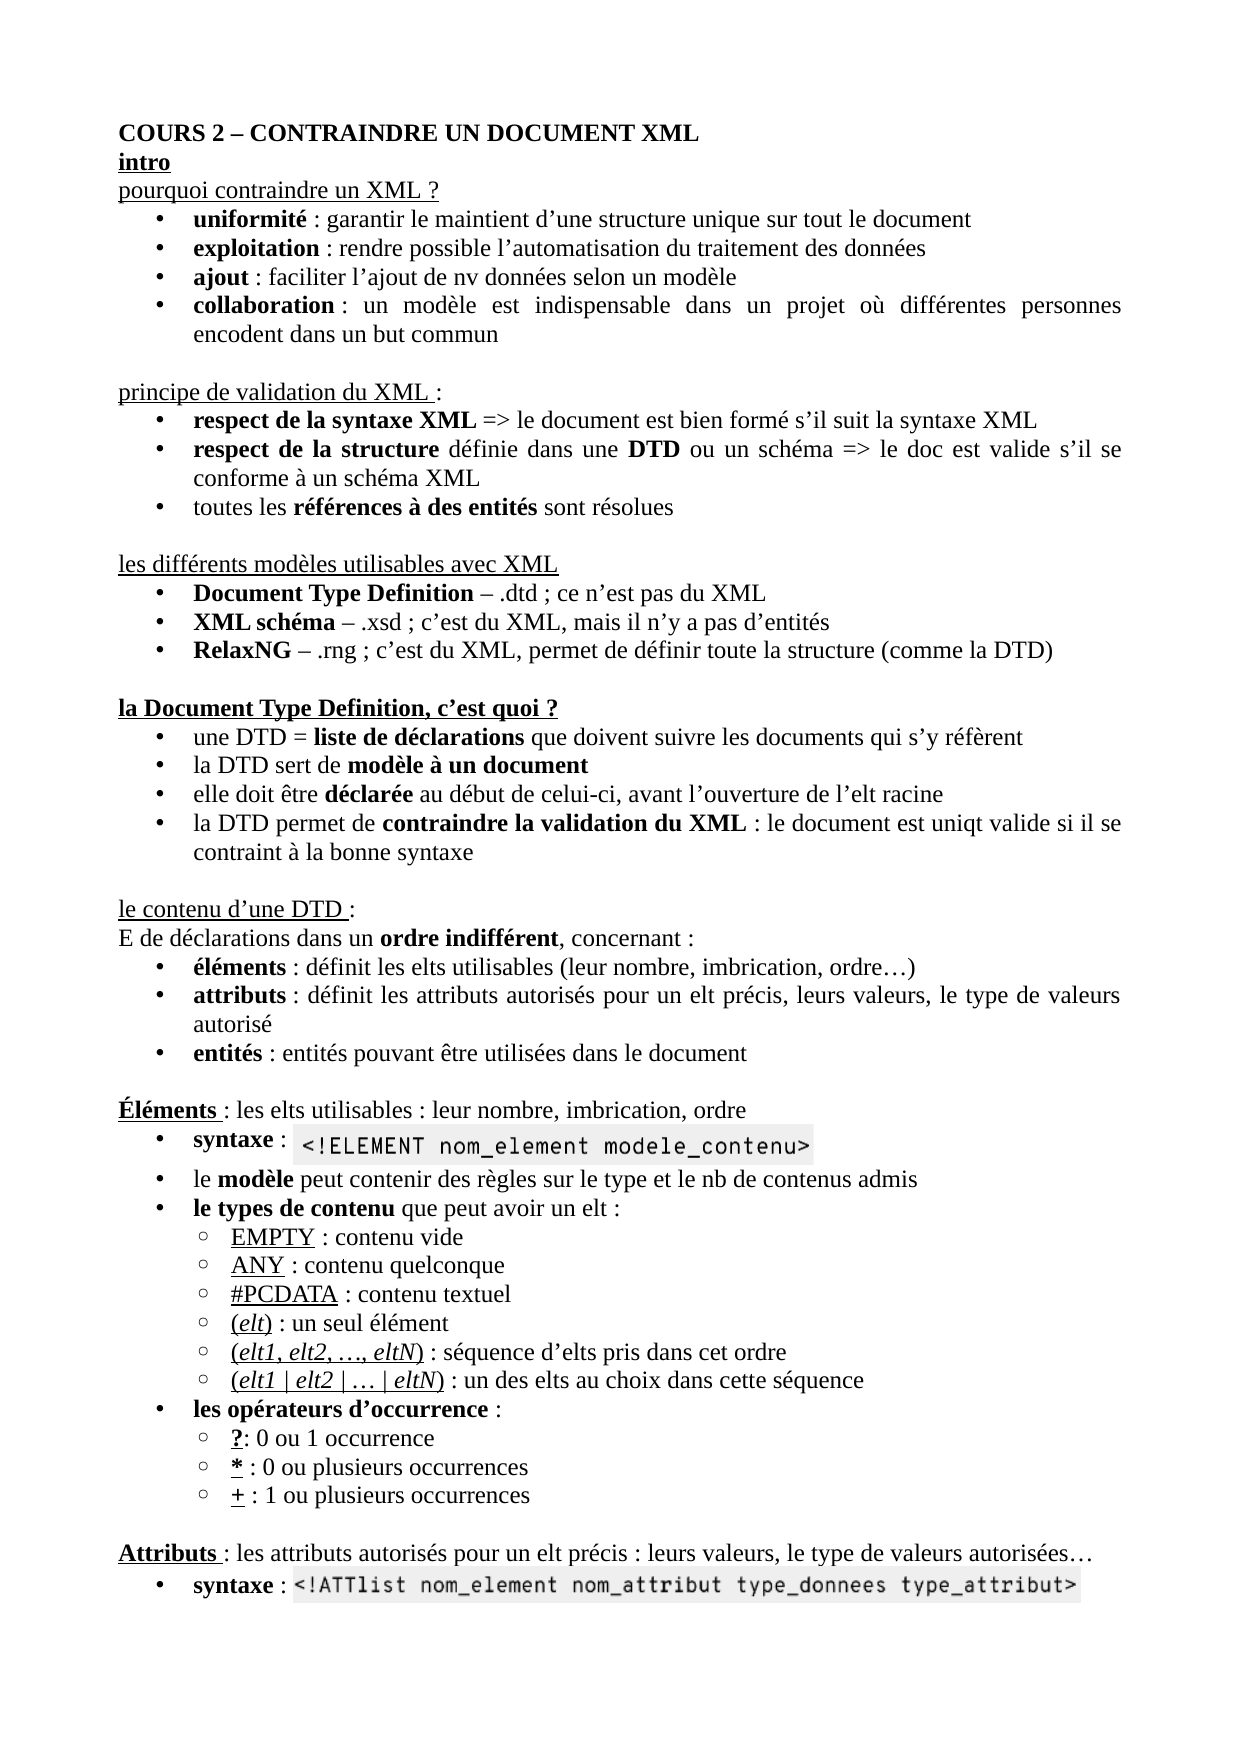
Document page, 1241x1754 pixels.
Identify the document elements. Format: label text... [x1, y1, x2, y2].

text principe de validation du XML : [118, 377, 1122, 406]
text les différents modèles utilisables avec XML [118, 549, 1122, 578]
list toutes les références à des entités sont résolues [156, 492, 1122, 521]
list + : 1 ou plusieurs occurrences [193, 1481, 1122, 1509]
list (elt) : un seul élément [193, 1308, 1122, 1337]
text la Document Type Definition, c’est quoi ? [118, 693, 1122, 722]
list ajout : faciliter l’ajout de nv données selon un modèle [156, 262, 1122, 291]
text Attributs : les attributs autorisés pour un elt précis : leurs valeurs, le type de valeurs autorisées… [118, 1538, 1122, 1567]
list respect de la structure définie dans une DTD ou un schéma => le doc est valide s’il se conforme à un schéma XML [156, 434, 1122, 492]
list éléments : définit les elts utilisables (leur nombre, imbrication, ordre…) [156, 952, 1122, 981]
list syntaxe : [156, 1567, 293, 1602]
list elle doit être déclarée au début de celui-ci, avant l’ouverture de l’elt racine [156, 779, 1122, 808]
list RelaxNG – .rng ; c’est du XML, permet de définir toute la structure (comme la DTD) [156, 636, 1122, 664]
list #PCDATA : contenu textuel [193, 1279, 1122, 1308]
text Éléments : les elts utilisables : leur nombre, imbrication, ordre [118, 1096, 1122, 1124]
list exploitation : rendre possible l’automatisation du traitement des données [156, 233, 1122, 262]
list uniformité : garantir le maintient d’une structure unique sur tout le document [156, 204, 1122, 233]
list respect de la syntaxe XML => le document est bien formé s’il suit la syntaxe XML [156, 406, 1122, 434]
list [1081, 1567, 1122, 1602]
list (elt1 | elt2 | … | eltN) : un des elts au choix dans cette séquence [193, 1366, 1122, 1394]
list le modèle peut contenir des règles sur le type et le nb de contenus admis [156, 1164, 1122, 1193]
text pourquoi contraindre un XML ? [118, 176, 1122, 204]
list ?: 0 ou 1 occurrence [193, 1423, 1122, 1452]
text E de déclarations dans un ordre indifférent, concernant : [118, 923, 1122, 952]
list ANY : contenu quelconque [193, 1251, 1122, 1279]
list le types de contenu que peut avoir un elt : [156, 1193, 1122, 1222]
text intro [118, 147, 1122, 176]
list la DTD permet de contraindre la validation du XML : le document est uniqt valide si il se contraint à la bonne syntaxe [156, 808, 1122, 866]
text le contenu d’une DTD : [118, 894, 1122, 923]
list Document Type Definition – .dtd ; ce n’est pas du XML [156, 578, 1122, 607]
picture [293, 1566, 1081, 1603]
list (elt1, elt2, …, eltN) : séquence d’elts pris dans cet ordre [193, 1337, 1122, 1366]
list syntaxe : [156, 1124, 293, 1164]
list une DTD = liste de déclarations que doivent suivre les documents qui s’y réfèrent [156, 722, 1122, 751]
picture [293, 1124, 814, 1165]
list XML schéma – .xsd ; c’est du XML, mais il n’y a pas d’entités [156, 607, 1122, 636]
list entités : entités pouvant être utilisées dans le document [156, 1038, 1122, 1067]
list * : 0 ou plusieurs occurrences [193, 1452, 1122, 1481]
list EMPTY : contenu vide [193, 1222, 1122, 1251]
list la DTD sert de modèle à un document [156, 751, 1122, 779]
list attributs : définit les attributs autorisés pour un elt précis, leurs valeurs, le type de valeurs autorisé [156, 981, 1122, 1038]
text COURS 2 – CONTRAINDRE UN DOCUMENT XML [118, 118, 1122, 147]
list les opérateurs d’occurrence : [156, 1394, 1122, 1423]
list [814, 1124, 1122, 1164]
list collaboration : un modèle est indispensable dans un projet où différentes personnes encodent dans un but commun [156, 291, 1122, 348]
